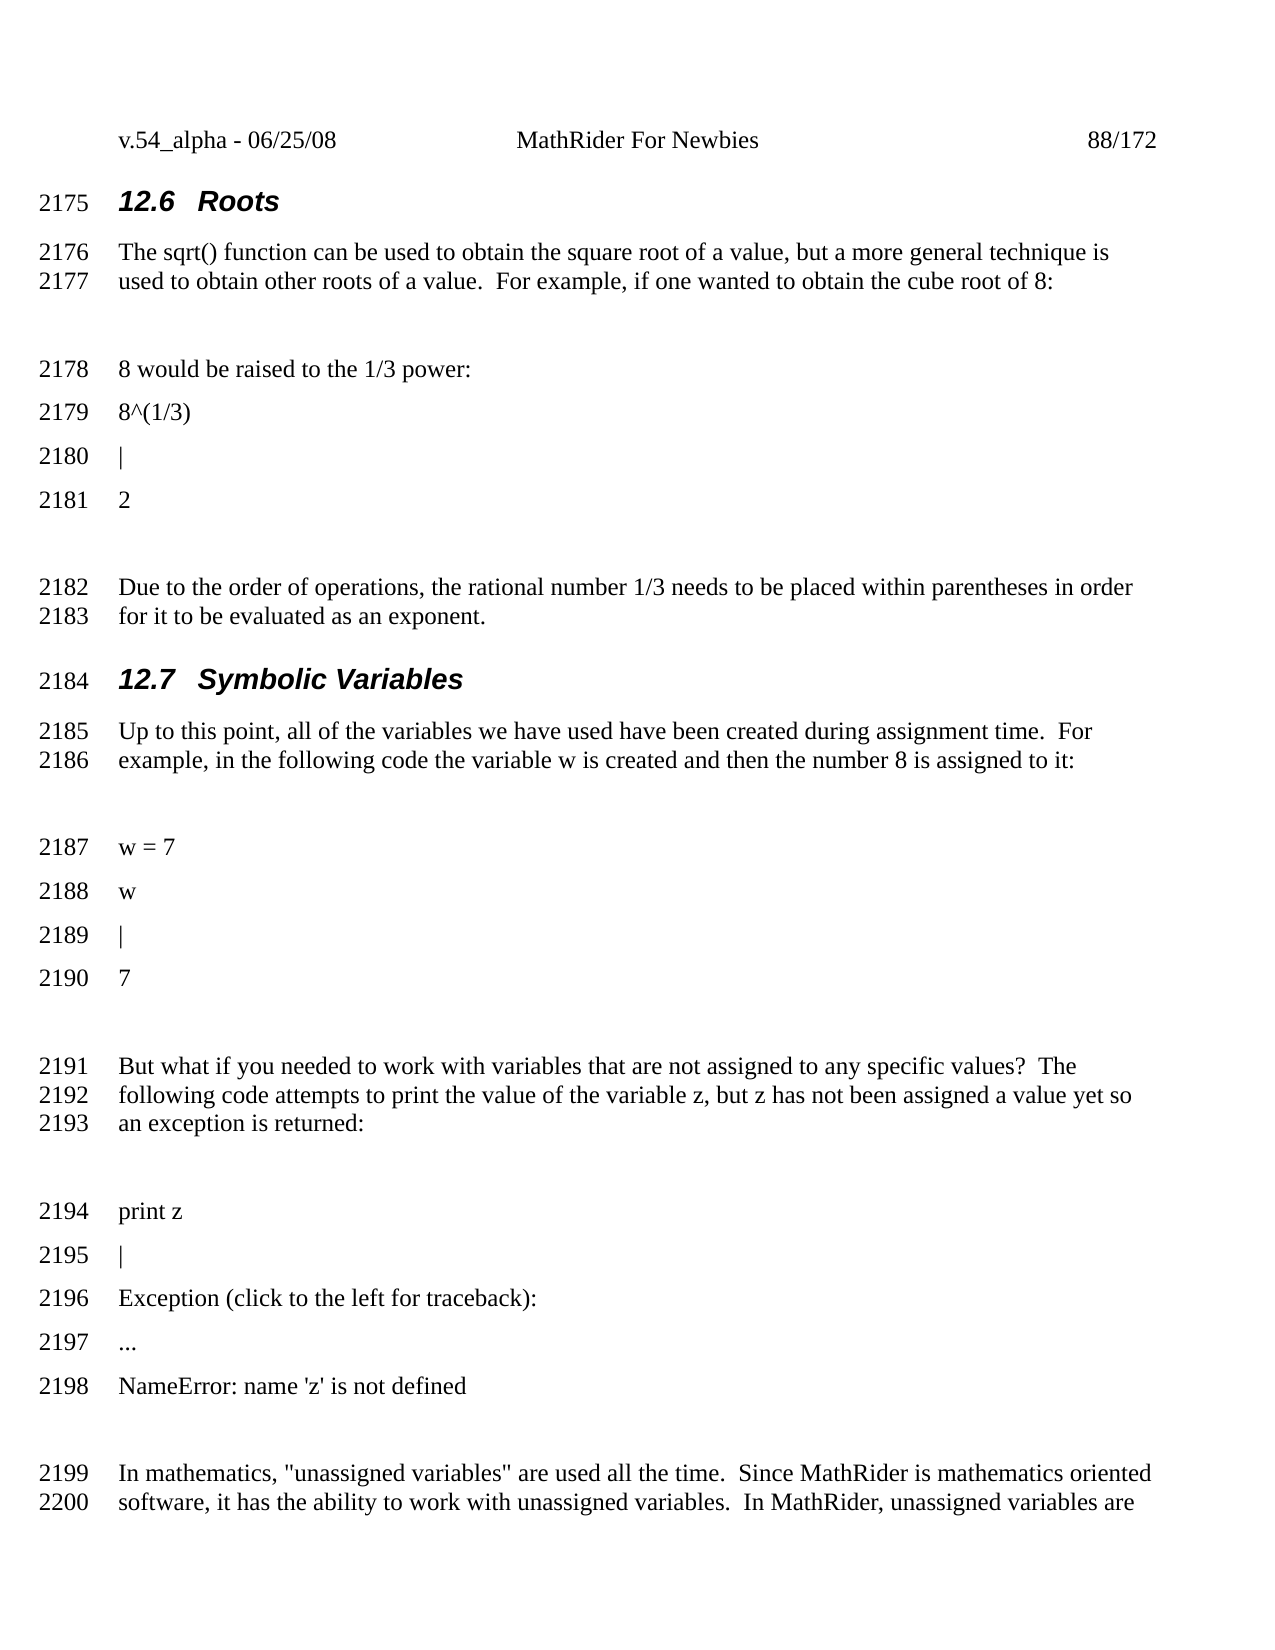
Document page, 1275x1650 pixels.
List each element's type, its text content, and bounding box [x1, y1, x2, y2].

text But what if you needed to work with variables that are not assigned to any specific values? The following code attempts to print the value of the variable z, but z has not been assigned a value yet so an exception is returned: [118, 1051, 1157, 1137]
text 7 [118, 963, 1157, 992]
text w = 7 [118, 832, 1157, 861]
text Exception (click to the left for traceback): [118, 1283, 1157, 1312]
text 8 would be raised to the 1/3 power: [118, 354, 1157, 382]
text Due to the order of operations, the rational number 1/3 needs to be placed within parentheses in order for it to be evaluated as an exponent. [118, 572, 1157, 630]
text | [118, 441, 1157, 470]
text 2 [118, 485, 1157, 514]
text The sqrt() function can be used to obtain the square root of a value, but a more general technique is used to obtain other roots of a value. For example, if one wanted to obtain the cube root of 8: [118, 237, 1157, 295]
text w [118, 876, 1157, 905]
subtitle Roots [118, 184, 1157, 217]
text | [118, 1240, 1157, 1268]
text ... [118, 1327, 1157, 1356]
subtitle Symbolic Variables [118, 662, 1157, 696]
text In mathematics, "unassigned variables" are used all the time. Since MathRider is mathematics oriented software, it has the ability to work with unassigned variables. In MathRider, unassigned variables are [118, 1458, 1157, 1516]
text 8^(1/3) [118, 397, 1157, 426]
text | [118, 920, 1157, 948]
text Up to this point, all of the variables we have used have been created during assignment time. For example, in the following code the variable w is created and then the number 8 is assigned to it: [118, 716, 1157, 773]
text NameError: name 'z' is not defined [118, 1371, 1157, 1400]
text print z [118, 1196, 1157, 1225]
